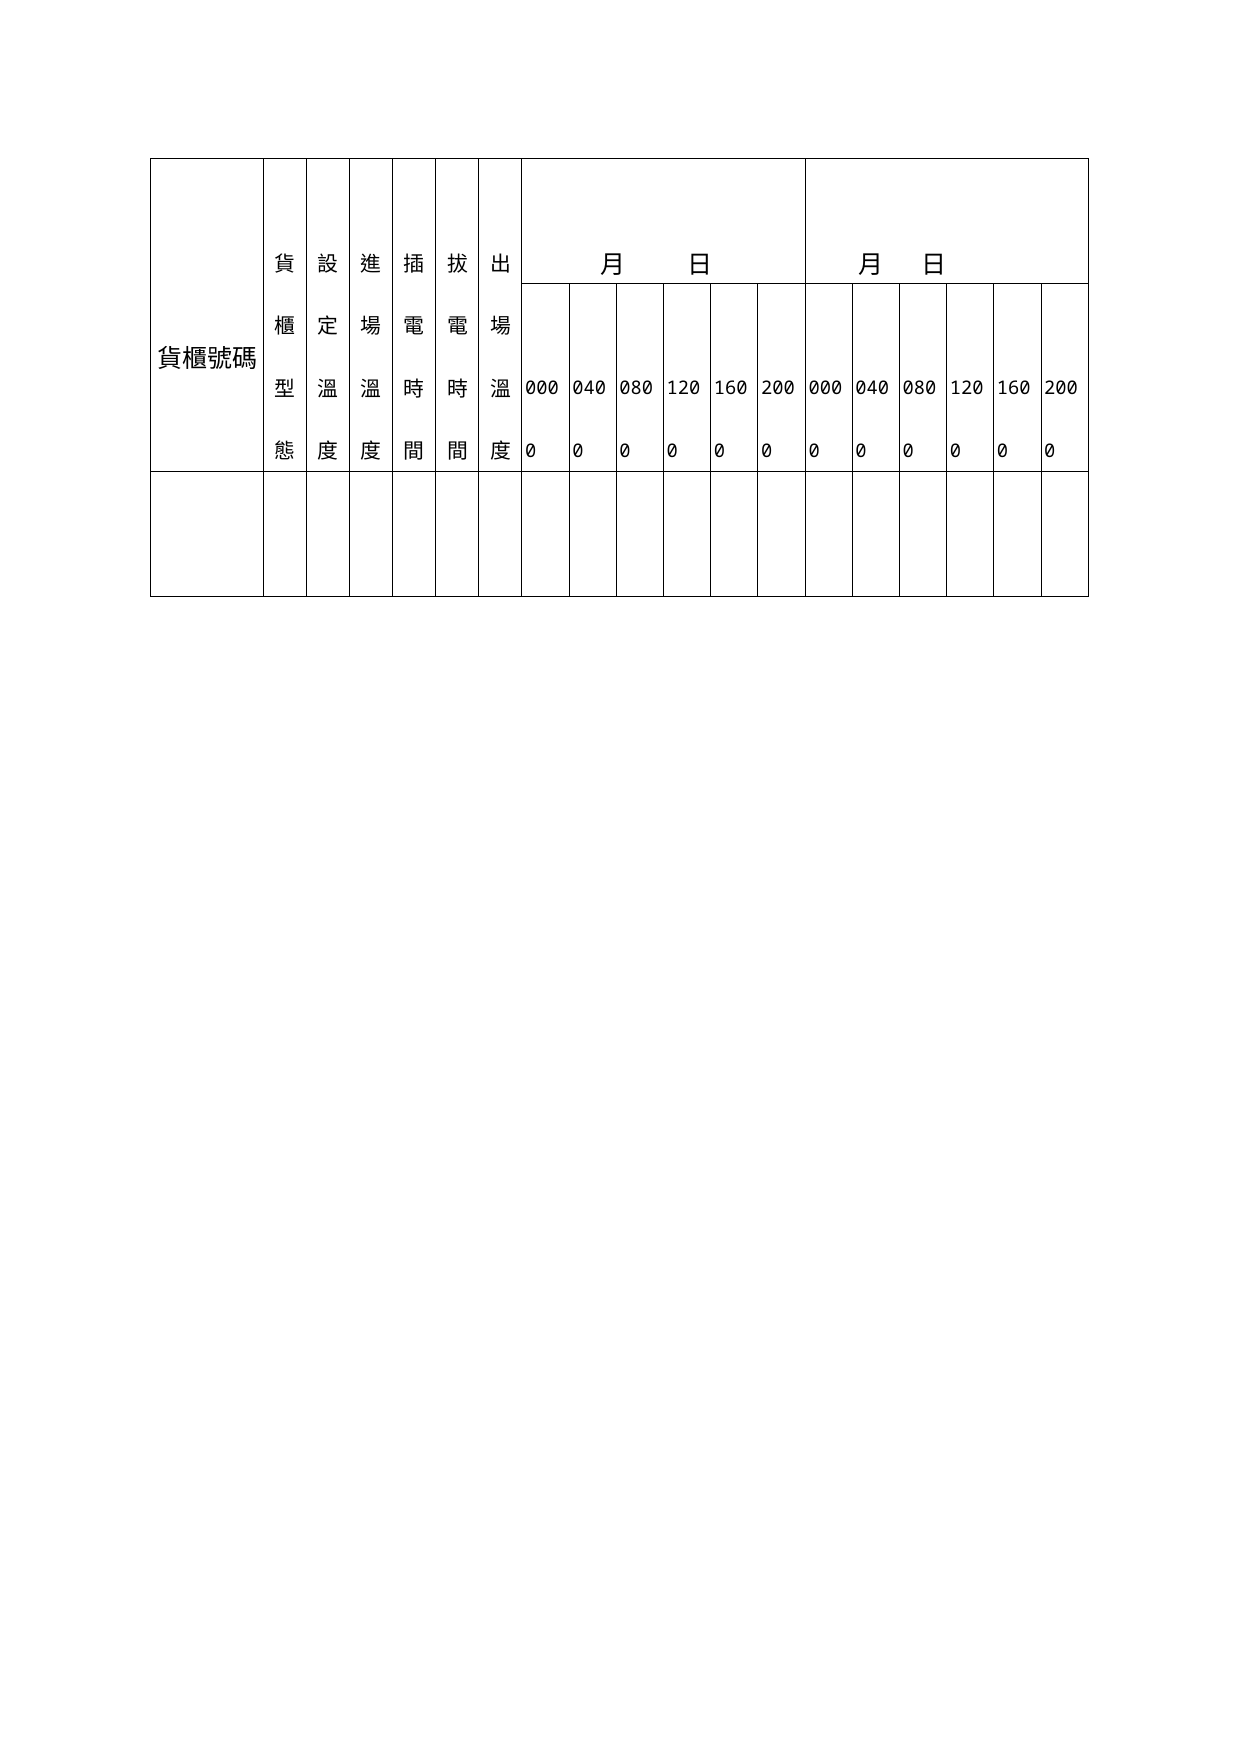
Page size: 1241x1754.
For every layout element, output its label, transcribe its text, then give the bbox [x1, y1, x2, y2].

table_cell [664, 472, 710, 596]
table_cell [436, 472, 478, 596]
table_cell [570, 472, 616, 596]
table_header 月 日 [522, 159, 805, 283]
table_cell 1200 [664, 284, 710, 471]
table_cell 0000 [522, 284, 569, 471]
table_cell [393, 472, 435, 596]
table_cell 0800 [900, 284, 946, 471]
table_header 貨櫃型態 [264, 159, 306, 471]
table_cell 2000 [758, 284, 805, 471]
table_cell [711, 472, 757, 596]
table_header 出場溫度 [479, 159, 521, 471]
table_cell [900, 472, 946, 596]
table_cell 0000 [806, 284, 852, 471]
table_cell [350, 472, 392, 596]
table_header 月 日 [806, 159, 1088, 283]
table_cell [151, 472, 263, 596]
table_cell [264, 472, 306, 596]
table_cell [617, 472, 663, 596]
table_header 貨櫃號碼 [151, 159, 263, 471]
table_cell [758, 472, 805, 596]
table_cell [307, 472, 349, 596]
table_header 插電時間 [393, 159, 435, 471]
table_cell 1200 [947, 284, 993, 471]
table_header 拔電時間 [436, 159, 478, 471]
table_cell 1600 [711, 284, 757, 471]
table_cell 0800 [617, 284, 663, 471]
table_cell 0400 [853, 284, 899, 471]
table_cell 2000 [1042, 284, 1088, 471]
table_cell [994, 472, 1041, 596]
table_cell [479, 472, 521, 596]
table_header 進場溫度 [350, 159, 392, 471]
table_header 設定溫度 [307, 159, 349, 471]
table_cell 0400 [570, 284, 616, 471]
table_cell [947, 472, 993, 596]
table_cell [1042, 472, 1088, 596]
table_cell 1600 [994, 284, 1041, 471]
table_cell [853, 472, 899, 596]
table_cell [522, 472, 569, 596]
table_cell [806, 472, 852, 596]
